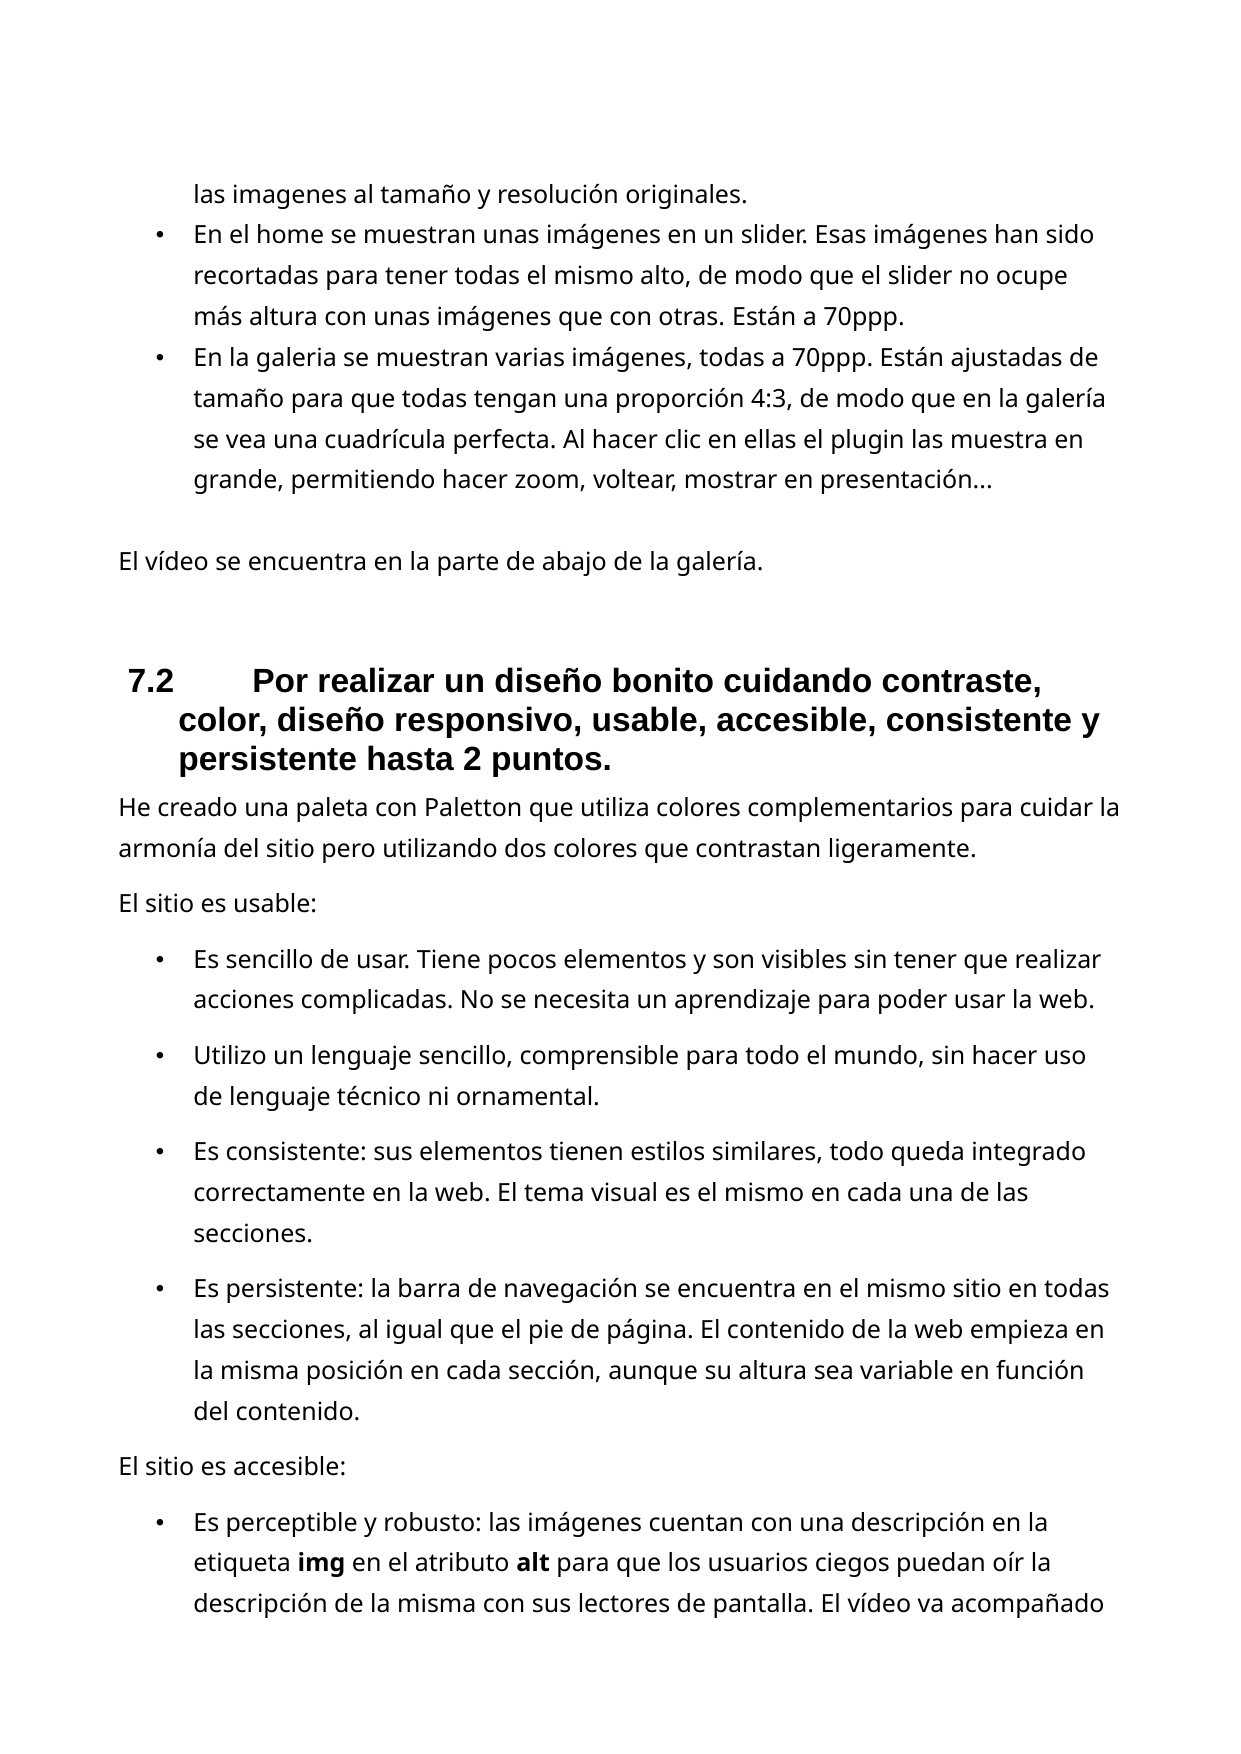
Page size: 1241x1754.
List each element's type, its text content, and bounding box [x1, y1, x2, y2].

list Es perceptible y robusto: las imágenes cuentan con una descripción en la etiqueta img en el atributo alt para que los usuarios ciegos puedan oír la descripción de la misma con sus lectores de pantalla. El vídeo va acompañado [156, 1504, 1122, 1620]
subtitle Por realizar un diseño bonito cuidando contraste, color, diseño responsivo, usable, accesible, consistente y persistente hasta 2 puntos. [118, 661, 1122, 777]
list Es persistente: la barra de navegación se encuentra en el mismo sitio en todas las secciones, al igual que el pie de página. El contenido de la web empieza en la misma posición en cada sección, aunque su altura sea variable en función del contenido. [156, 1271, 1122, 1427]
list Es consistente: sus elementos tienen estilos similares, todo queda integrado correctamente en la web. El tema visual es el mismo en cada una de las secciones. [156, 1134, 1122, 1249]
list Utilizo un lenguaje sencillo, comprensible para todo el mundo, sin hacer uso de lenguaje técnico ni ornamental. [156, 1037, 1122, 1112]
list En la galeria se muestran varias imágenes, todas a 70ppp. Están ajustadas de tamaño para que todas tengan una proporción 4:3, de modo que en la galería se vea una cuadrícula perfecta. Al hacer clic en ellas el plugin las muestra en grande, permitiendo hacer zoom, voltear, mostrar en presentación... [156, 340, 1122, 496]
text El sitio es accesible: [118, 1449, 1122, 1483]
list las imagenes al tamaño y resolución originales. [156, 176, 1122, 210]
text El sitio es usable: [118, 886, 1122, 920]
list Es sencillo de usar. Tiene pocos elementos y son visibles sin tener que realizar acciones complicadas. No se necesita un aprendizaje para poder usar la web. [156, 941, 1122, 1016]
text El vídeo se encuentra en la parte de abajo de la galería. [118, 544, 1122, 578]
list En el home se muestran unas imágenes en un slider. Esas imágenes han sido recortadas para tener todas el mismo alto, de modo que el slider no ocupe más altura con unas imágenes que con otras. Están a 70ppp. [156, 217, 1122, 333]
text He creado una paleta con Paletton que utiliza colores complementarios para cuidar la armonía del sitio pero utilizando dos colores que contrastan ligeramente. [118, 789, 1122, 864]
